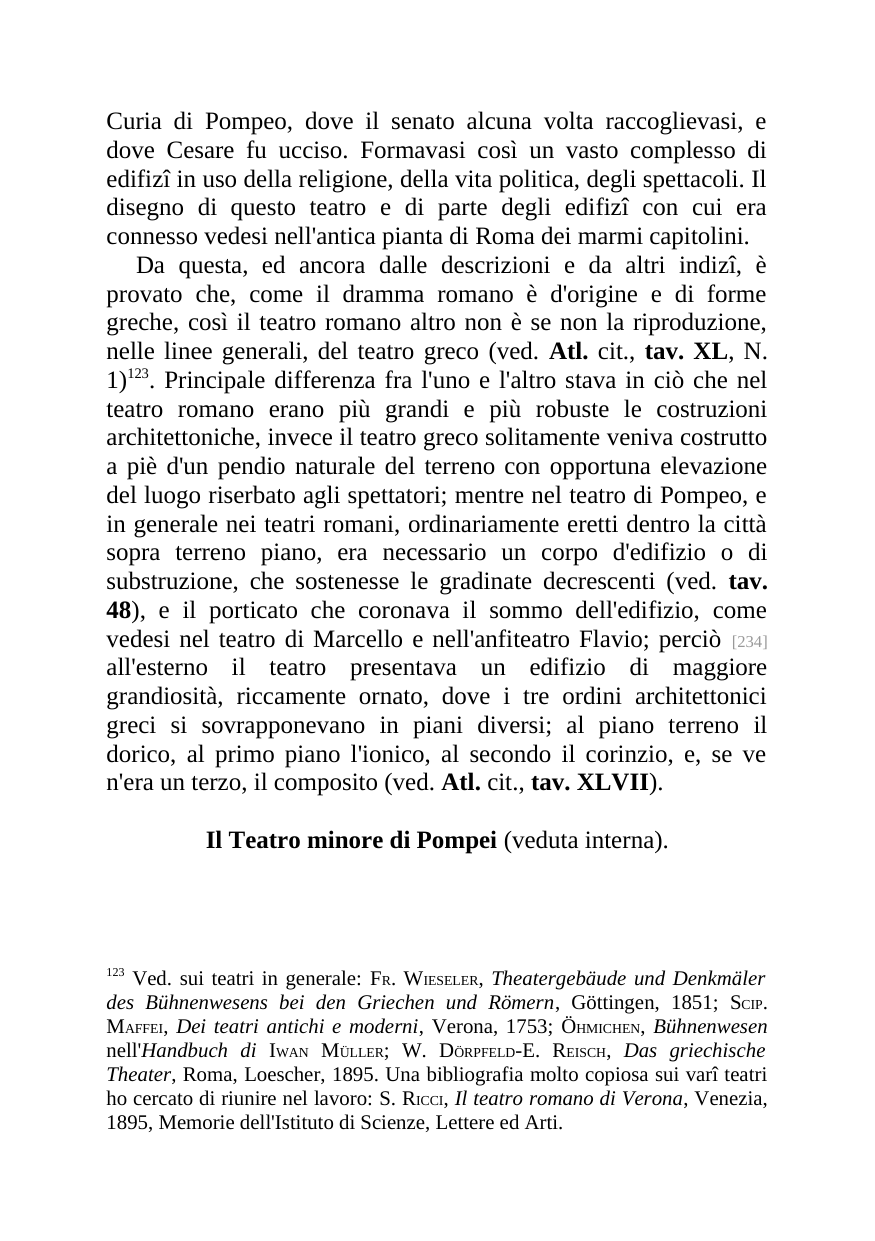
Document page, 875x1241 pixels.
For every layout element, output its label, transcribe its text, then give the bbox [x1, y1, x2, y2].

text Da questa, ed ancora dalle descrizioni e da altri indizî, è provato che, come il dramma romano è d'origine e di forme greche, così il teatro romano altro non è se non la riproduzione, nelle linee generali, del teatro greco (ved. Atl. cit., tav. XL, N. 1). Principale differenza fra l'uno e l'altro stava in ciò che nel teatro romano erano più grandi e più robuste le costruzioni architettoniche, invece il teatro greco solitamente veniva costrutto a piè d'un pendio naturale del terreno con opportuna elevazione del luogo riserbato agli spettatori; mentre nel teatro di Pompeo, e in generale nei teatri romani, ordinariamente eretti dentro la città sopra terreno piano, era necessario un corpo d'edifizio o di substruzione, che sostenesse le gradinate decrescenti (ved. tav. 48), e il porticato che coronava il sommo dell'edifizio, come vedesi nel teatro di Marcello e nell'anfiteatro Flavio; perciò [234] all'esterno il teatro presentava un edifizio di maggiore grandiosità, riccamente ornato, dove i tre ordini architettonici greci si sovrapponevano in piani diversi; al piano terreno il dorico, al primo piano l'ionico, al secondo il corinzio, e, se ve n'era un terzo, il composito (ved. Atl. cit., tav. XLVII). [106, 250, 768, 796]
text Ved. sui teatri in generale: Fr. Wieseler, Theatergebäude und Denkmäler des Bühnenwesens bei den Griechen und Römern, Göttingen, 1851; Scip. Maffei, Dei teatri antichi e moderni, Verona, 1753; Öhmichen, Bühnenwesen nell'Handbuch di Iwan Müller; W. Dörpfeld-E. Reisch, Das griechische Theater, Roma, Loescher, 1895. Una bibliografia molto copiosa sui varî teatri ho cercato di riunire nel lavoro: S. Ricci, Il teatro romano di Verona, Venezia, 1895, Memorie dell'Istituto di Scienze, Lettere ed Arti. [106, 966, 768, 1134]
text Curia di Pompeo, dove il senato alcuna volta raccoglievasi, e dove Cesare fu ucciso. Formavasi così un vasto complesso di edifizî in uso della religione, della vita politica, degli spettacoli. Il disegno di questo teatro e di parte degli edifizî con cui era connesso vedesi nell'antica pianta di Roma dei marmi capitolini. [106, 106, 768, 250]
text Il Teatro minore di Pompei (veduta interna). [106, 825, 768, 854]
